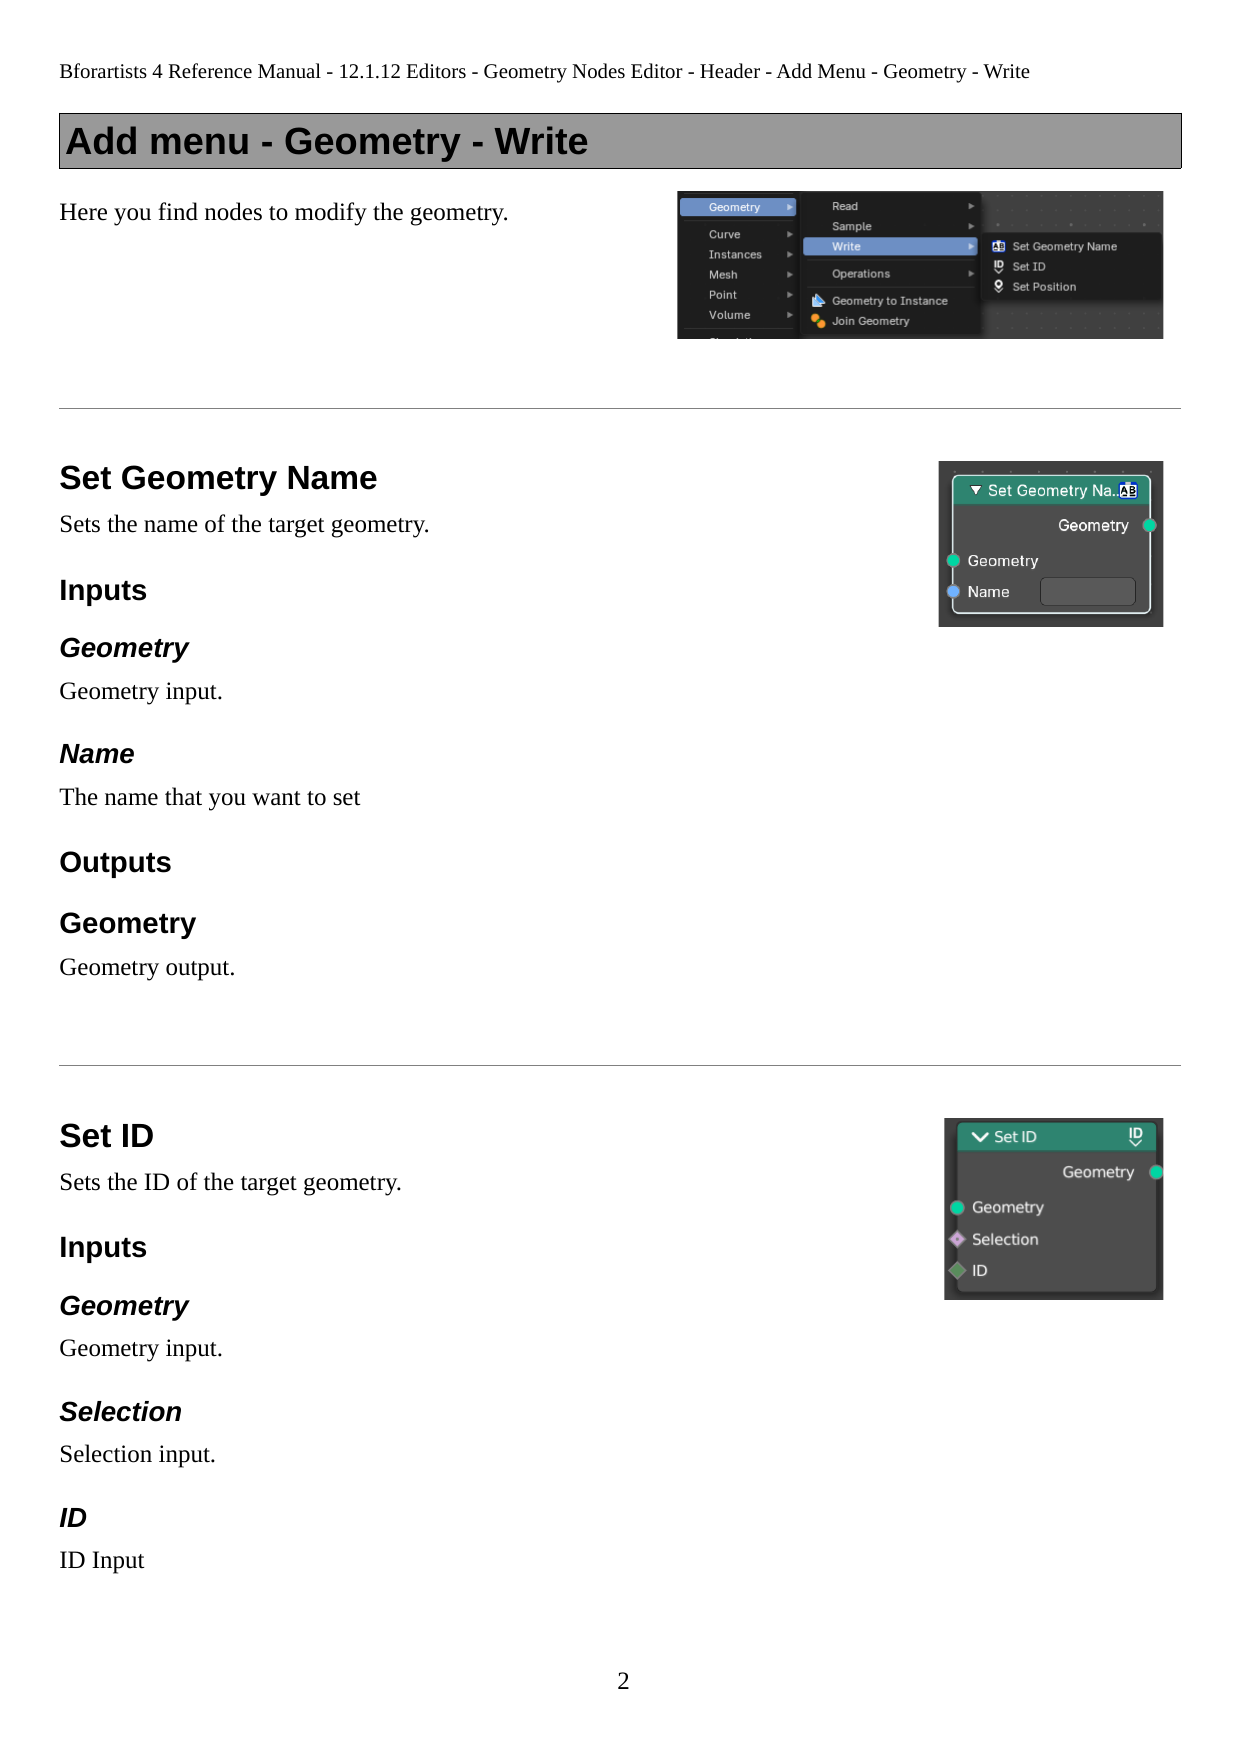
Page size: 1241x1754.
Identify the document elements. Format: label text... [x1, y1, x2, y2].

subtitle Set Geometry Name [59, 458, 1181, 497]
picture [944, 1118, 1164, 1300]
text Here you find nodes to modify the geometry. [59, 197, 677, 225]
subtitle Outputs [59, 845, 1181, 879]
subtitle Geometry [59, 631, 1181, 663]
subtitle Inputs [59, 573, 938, 606]
picture [677, 191, 1164, 339]
text Selection input. [59, 1439, 1181, 1468]
subtitle Name [59, 737, 1181, 769]
subtitle [1164, 573, 1181, 606]
text Geometry input. [59, 676, 1181, 704]
subtitle Geometry [59, 906, 1181, 940]
subtitle Set ID [59, 1116, 1181, 1154]
text The name that you want to set [59, 782, 1181, 811]
text Sets the name of the target geometry. [59, 509, 938, 538]
text ID Input [59, 1545, 1181, 1574]
subtitle Inputs [59, 1230, 944, 1264]
subtitle Selection [59, 1395, 1181, 1427]
subtitle Geometry [59, 1289, 1181, 1321]
picture [938, 461, 1164, 627]
text Sets the ID of the target geometry. [59, 1167, 944, 1196]
text Geometry input. [59, 1333, 1181, 1362]
subtitle ID [59, 1501, 1181, 1533]
table_header Add menu - Geometry - Write [60, 114, 1181, 168]
text Geometry output. [59, 952, 1181, 981]
subtitle [1164, 1230, 1181, 1264]
